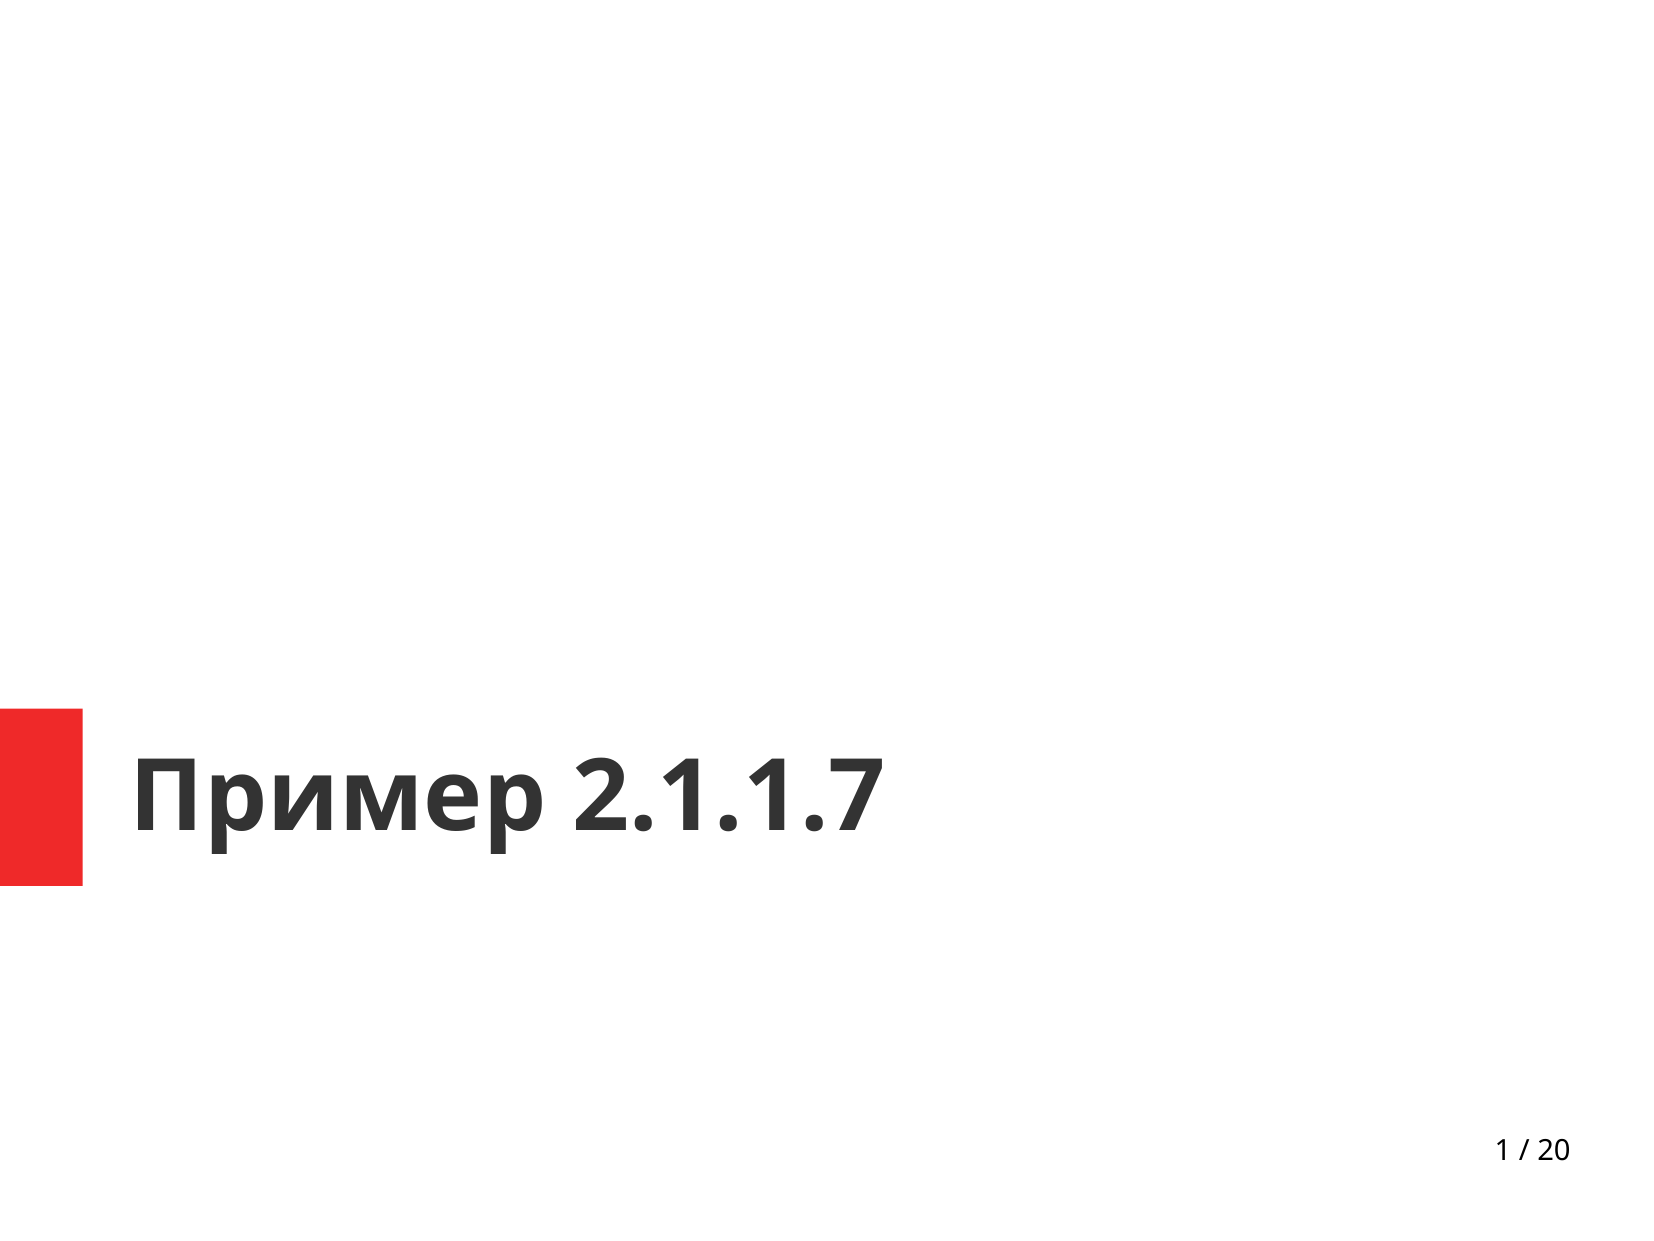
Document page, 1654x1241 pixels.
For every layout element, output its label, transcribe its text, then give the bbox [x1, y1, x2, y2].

title Пример 2.1.1.7 [129, 673, 1536, 910]
